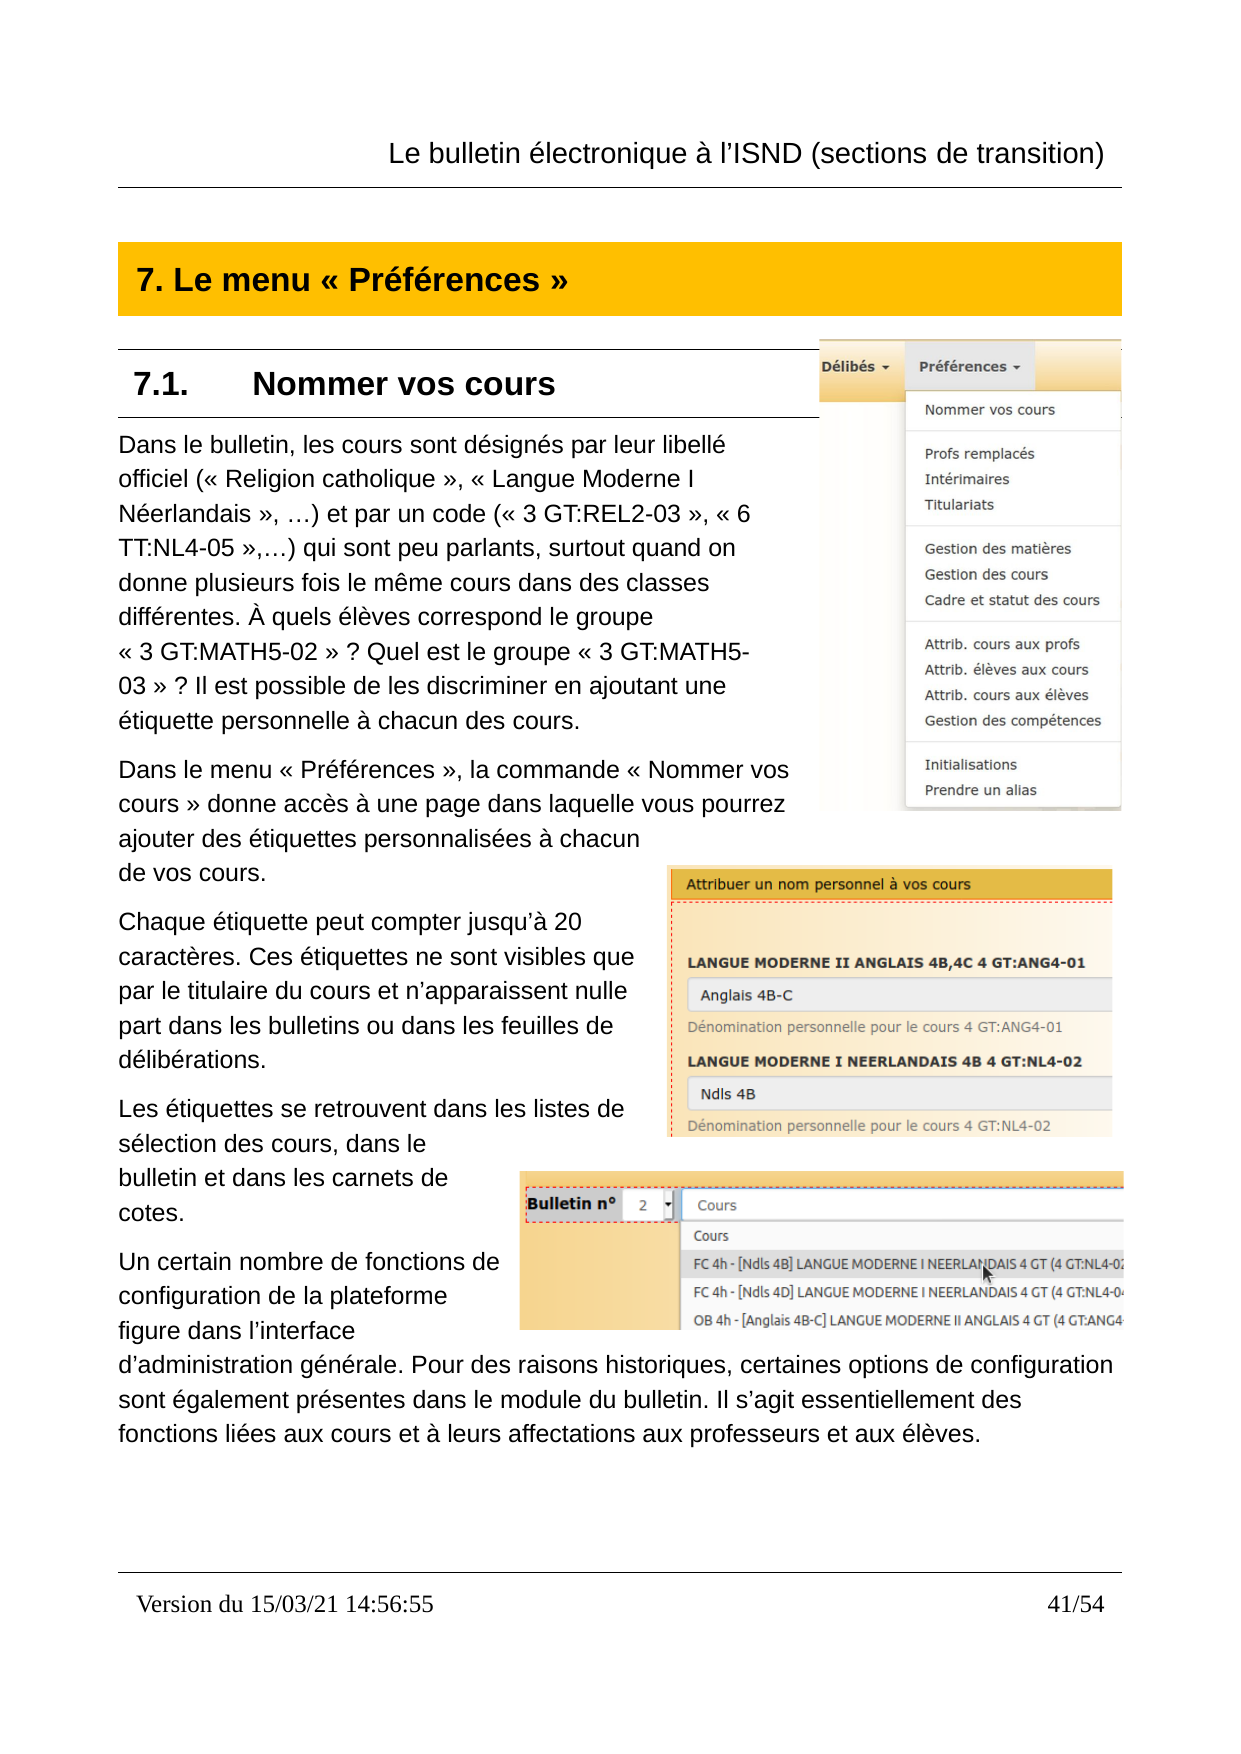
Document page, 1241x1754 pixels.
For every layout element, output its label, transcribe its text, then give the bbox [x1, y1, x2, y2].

text Un certain nombre de fonctions de configuration de la plateforme figure dans l’interface d’administration générale. Pour des raisons historiques, certaines options de configuration sont également présentes dans le module du bulletin. Il s’agit essentiellement des fonctions liées aux cours et à leurs affectations aux professeurs et aux élèves. [118, 1247, 1122, 1448]
picture [666, 865, 1113, 1137]
text Dans le menu « Préférences », la commande « Nommer vos cours » donne accès à une page dans laquelle vous pourrez ajouter des étiquettes personnalisées à chacun de vos cours. [118, 755, 1122, 887]
text Chaque étiquette peut compter jusqu’à 20 caractères. Ces étiquettes ne sont visibles que par le titulaire du cours et n’apparaissent nulle part dans les bulletins ou dans les feuilles de délibérations. [118, 907, 666, 1074]
picture [519, 1171, 1124, 1330]
subtitle Le menu « Préférences » [118, 242, 1122, 316]
text Les étiquettes se retrouvent dans les listes de sélection des cours, dans le bulletin et dans les carnets de cotes. [118, 1094, 1122, 1227]
subtitle Nommer vos cours [118, 350, 819, 417]
text Dans le bulletin, les cours sont désignés par leur libellé officiel (« Religion catholique », « Langue Moderne I Néerlandais », …) et par un code (« 3 GT:REL2-03 », « 6 TT:NL4-05 »,…) qui sont peu parlants, surtout quand on donne plusieurs fois le même cours dans des classes différentes. À quels élèves correspond le groupe « 3 GT:MATH5-02 » ? Quel est le groupe « 3 GT:MATH5-03 » ? Il est possible de les discriminer en ajoutant une étiquette personnelle à chacun des cours. [118, 430, 819, 734]
picture [819, 339, 1122, 811]
